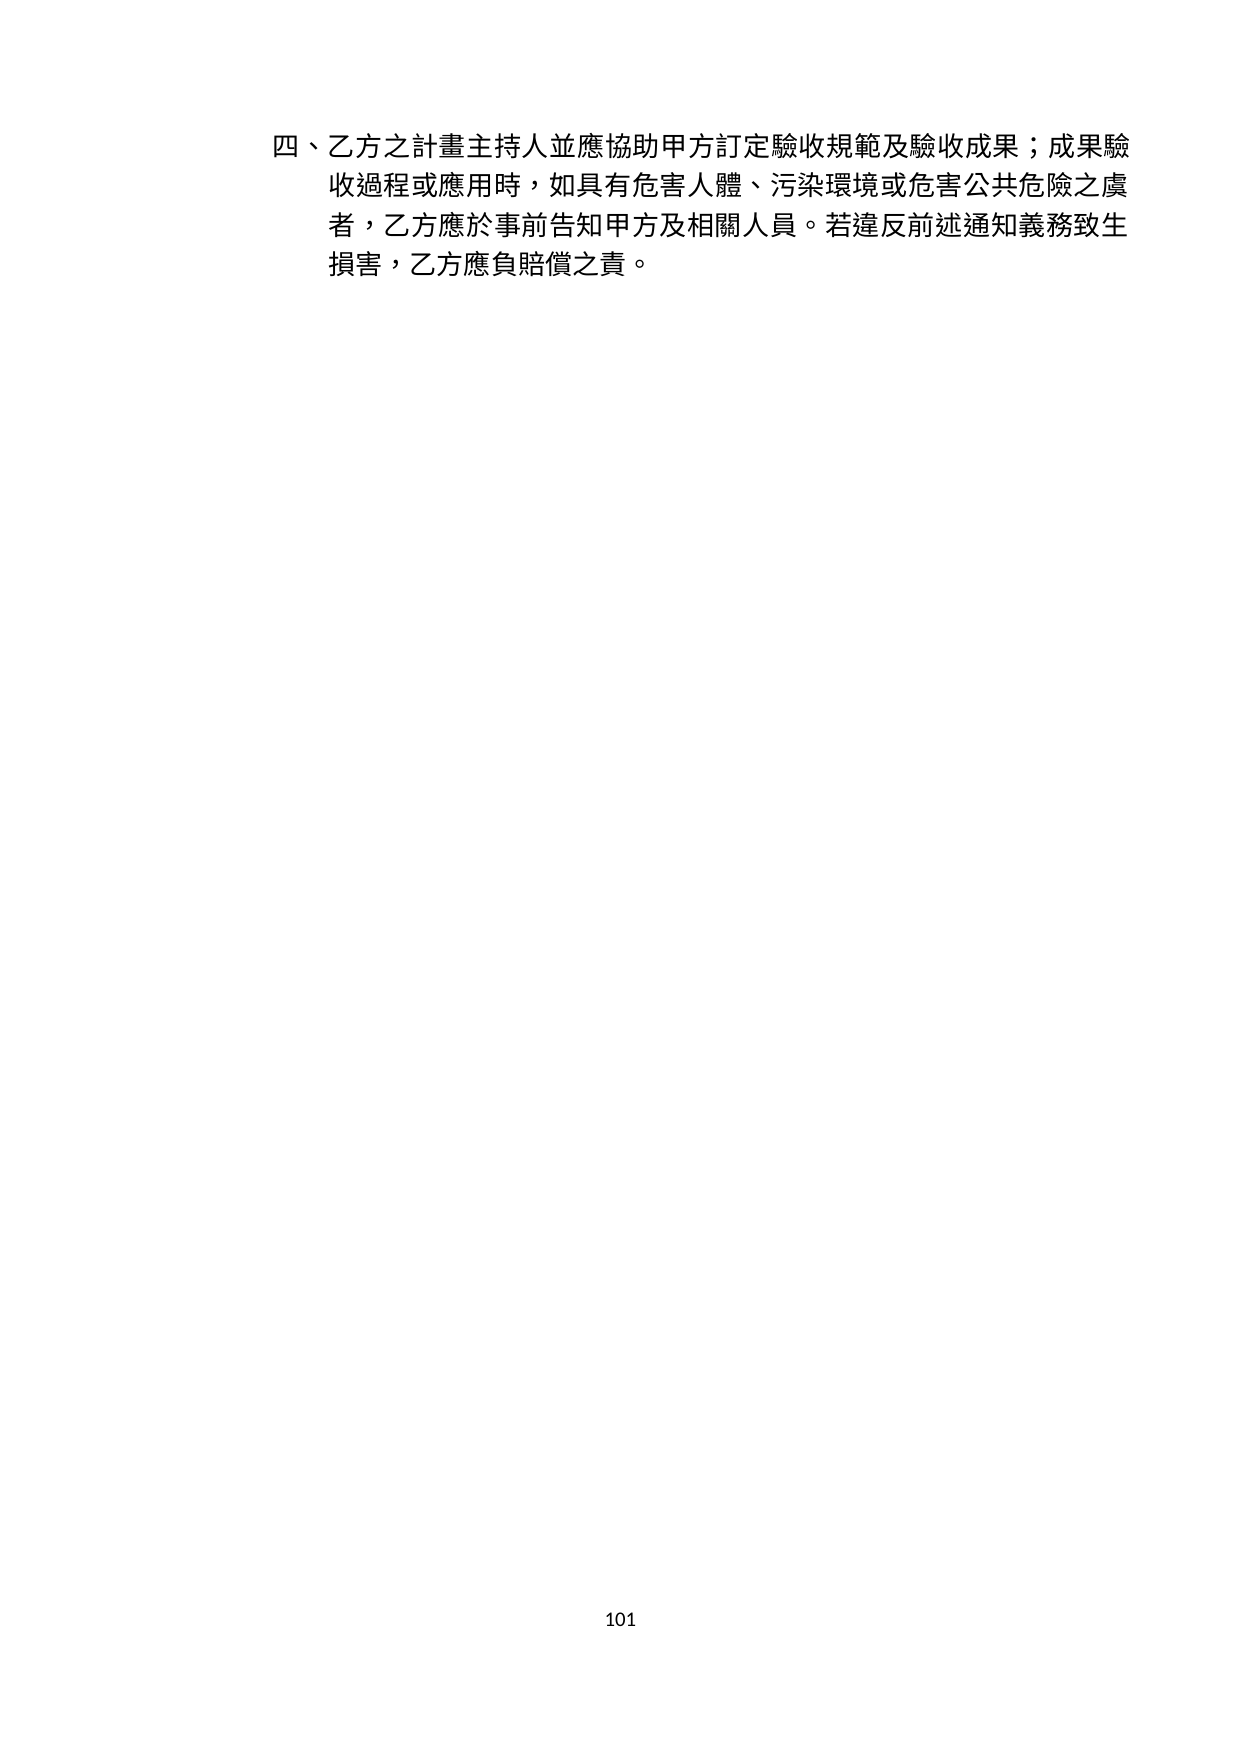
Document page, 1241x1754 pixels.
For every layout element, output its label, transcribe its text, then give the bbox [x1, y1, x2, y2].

text 四、乙方之計畫主持人並應協助甲方訂定驗收規範及驗收成果；成果驗收過程或應用時，如具有危害人體、污染環境或危害公共危險之虞者，乙方應於事前告知甲方及相關人員。若違反前述通知義務致生損害，乙方應負賠償之責。 [272, 125, 1131, 282]
